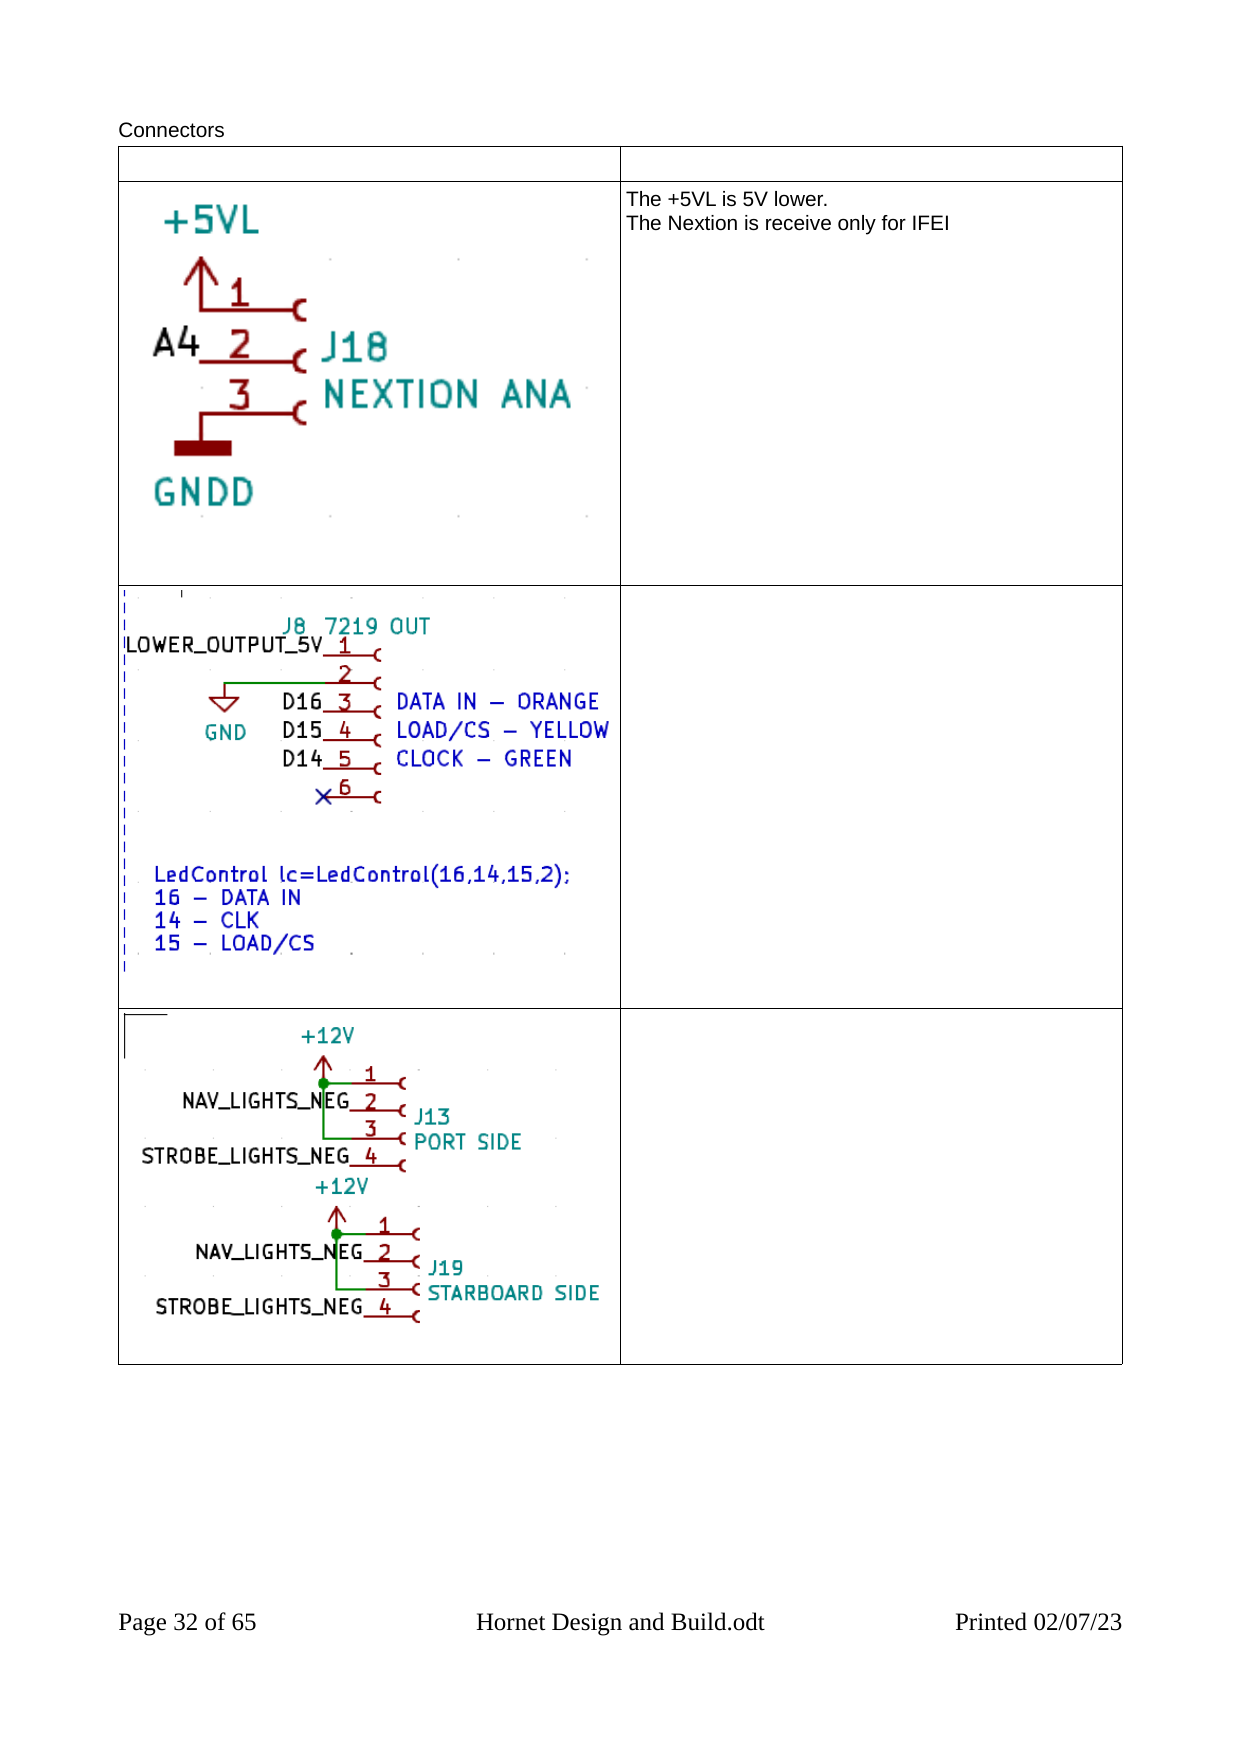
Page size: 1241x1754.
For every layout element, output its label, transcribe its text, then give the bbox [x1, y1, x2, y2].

picture [123, 187, 615, 556]
picture [123, 590, 615, 978]
table_cell [621, 586, 1122, 1008]
table_cell [119, 1009, 620, 1364]
table_header [119, 147, 620, 181]
text Connectors [118, 118, 1122, 142]
table_header [621, 147, 1122, 181]
table_cell [621, 1009, 1122, 1364]
table_cell [119, 182, 620, 585]
picture [123, 1013, 615, 1335]
table_cell The +5VL is 5V lower. The Nextion is receive only for IFEI [621, 182, 1122, 585]
table_cell [119, 586, 620, 1008]
